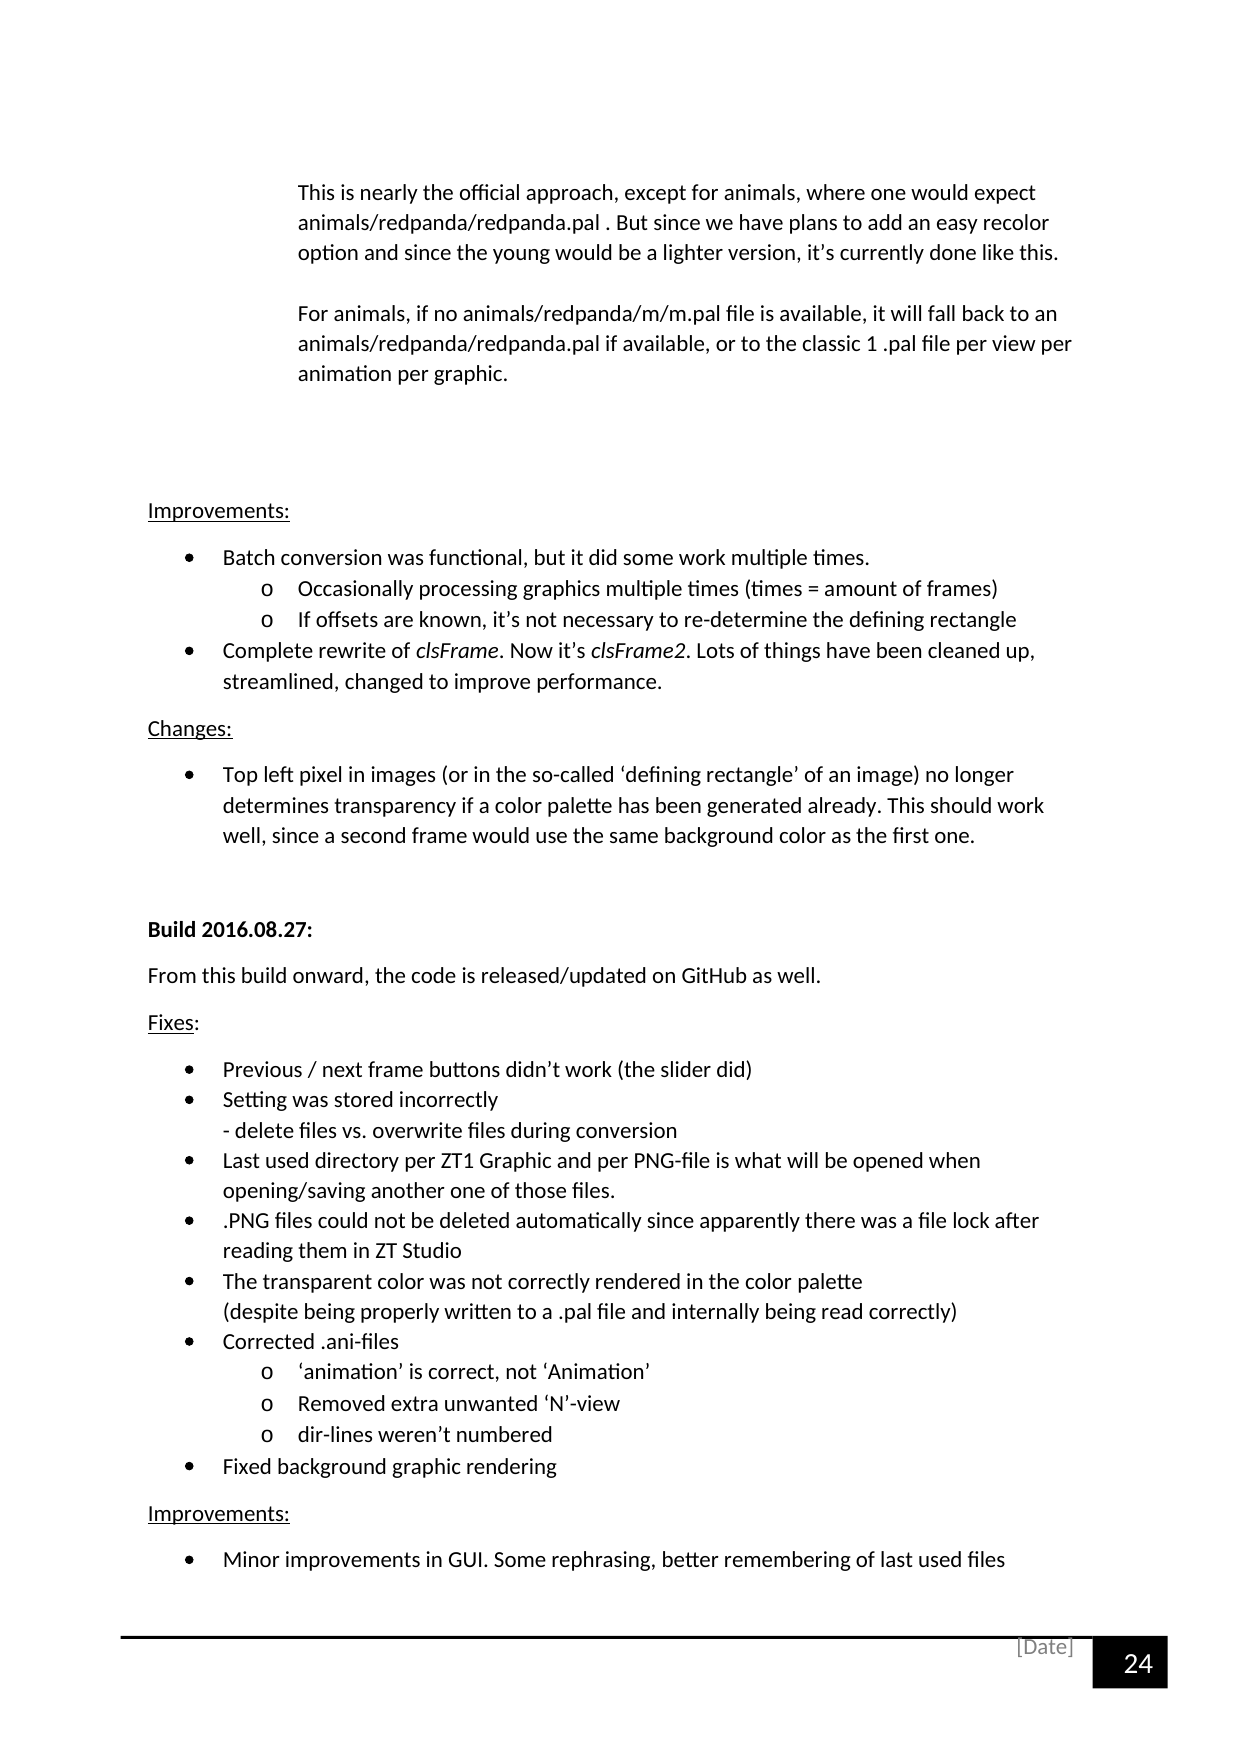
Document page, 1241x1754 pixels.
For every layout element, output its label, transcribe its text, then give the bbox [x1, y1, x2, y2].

text Improvements: [148, 497, 1093, 524]
list If offsets are known, it’s not necessary to re-determine the defining rectangle [260, 605, 1093, 634]
list Minor improvements in GUI. Some rephrasing, better remembering of last used files [185, 1546, 1093, 1573]
list The transparent color was not correctly rendered in the color palette (despite being properly written to a .pal file and internally being read correctly) [185, 1267, 1093, 1325]
text Changes: [148, 714, 1093, 742]
list This is nearly the official approach, except for animals, where one would expect animals/redpanda/redpanda.pal . But since we have plans to add an easy recolor option and since the young would be a lighter version, it’s currently done like this. For animals, if no animals/redpanda/m/m.pal file is available, it will fall back to an animals/redpanda/redpanda.pal if available, or to the classic 1 .pal file per view per animation per graphic. [260, 148, 1093, 417]
text Improvements: [148, 1499, 1093, 1527]
list dir-lines weren’t numbered [260, 1420, 1093, 1449]
text From this build onward, the code is released/updated on GitHub as well. [148, 962, 1093, 989]
list Last used directory per ZT1 Graphic and per PNG-file is what will be opened when opening/saving another one of those files. [185, 1146, 1093, 1204]
list Removed extra unwanted ‘N’-view [260, 1389, 1093, 1418]
list Previous / next frame buttons didn’t work (the slider did) [185, 1055, 1093, 1083]
list Corrected .ani-files [185, 1327, 1093, 1355]
list Complete rewrite of clsFrame. Now it’s clsFrame2. Lots of things have been cleaned up, streamlined, changed to improve performance. [185, 637, 1093, 695]
list Fixed background graphic rendering [185, 1452, 1093, 1480]
list .PNG files could not be deleted automatically since apparently there was a file lock after reading them in ZT Studio [185, 1206, 1093, 1264]
list Setting was stored incorrectly - delete files vs. overwrite files during conversion [185, 1086, 1093, 1144]
list Top left pixel in images (or in the so-called ‘defining rectangle’ of an image) no longer determines transparency if a color palette has been generated already. This should work well, since a second frame would use the same background color as the first one. [185, 761, 1093, 849]
list ‘animation’ is correct, not ‘Animation’ [260, 1357, 1093, 1387]
text Build 2016.08.27: [148, 915, 1093, 943]
list Batch conversion was functional, but it did some work multiple times. [185, 543, 1093, 571]
list Occasionally processing graphics multiple times (times = amount of frames) [260, 574, 1093, 603]
text Fixes: [148, 1008, 1093, 1036]
